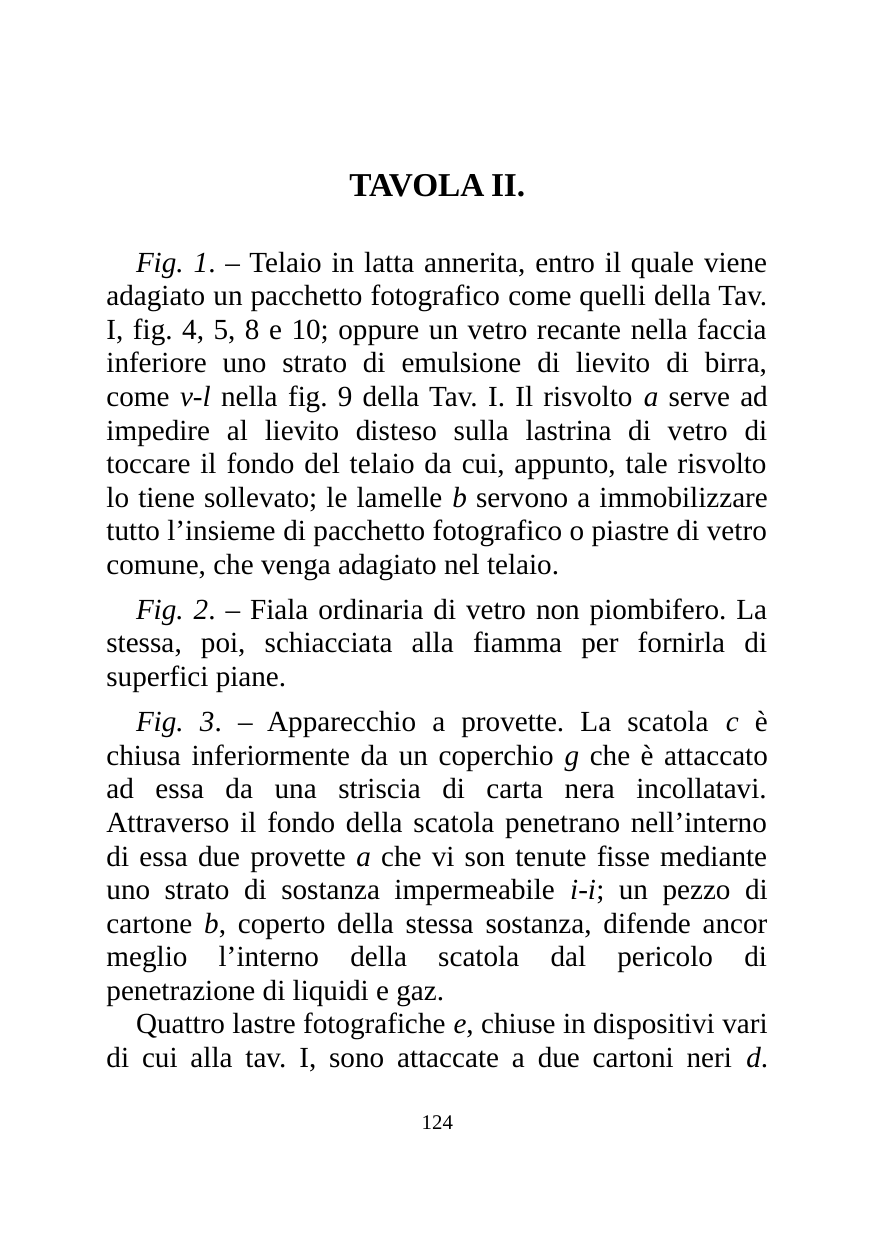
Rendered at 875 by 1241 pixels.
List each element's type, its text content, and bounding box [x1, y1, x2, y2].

text Fig. 1. – Telaio in latta annerita, entro il quale viene adagiato un pacchetto fotografico come quelli della Tav. I, fig. 4, 5, 8 e 10; oppure un vetro recante nella faccia inferiore uno strato di emulsione di lievito di birra, come v-l nella fig. 9 della Tav. I. Il risvolto a serve ad impedire al lievito disteso sulla lastrina di vetro di toccare il fondo del telaio da cui, appunto, tale risvolto lo tiene sollevato; le lamelle b servono a immobilizzare tutto l’insieme di pacchetto fotografico o piastre di vetro comune, che venga adagiato nel telaio. [106, 245, 768, 580]
subtitle TAVOLA II. [106, 165, 768, 204]
text Quattro lastre fotografiche e, chiuse in dispositivi vari di cui alla tav. I, sono attaccate a due cartoni neri d. [106, 1006, 768, 1073]
text Fig. 3. – Apparecchio a provette. La scatola c è chiusa inferiormente da un coperchio g che è attaccato ad essa da una striscia di carta nera incollatavi. Attraverso il fondo della scatola penetrano nell’interno di essa due provette a che vi son tenute fisse mediante uno strato di sostanza impermeabile i-i; un pezzo di cartone b, coperto della stessa sostanza, difende ancor meglio l’interno della scatola dal pericolo di penetrazione di liquidi e gaz. [106, 704, 768, 1006]
text Fig. 2. – Fiala ordinaria di vetro non piombifero. La stessa, poi, schiacciata alla fiamma per fornirla di superfici piane. [106, 592, 768, 693]
